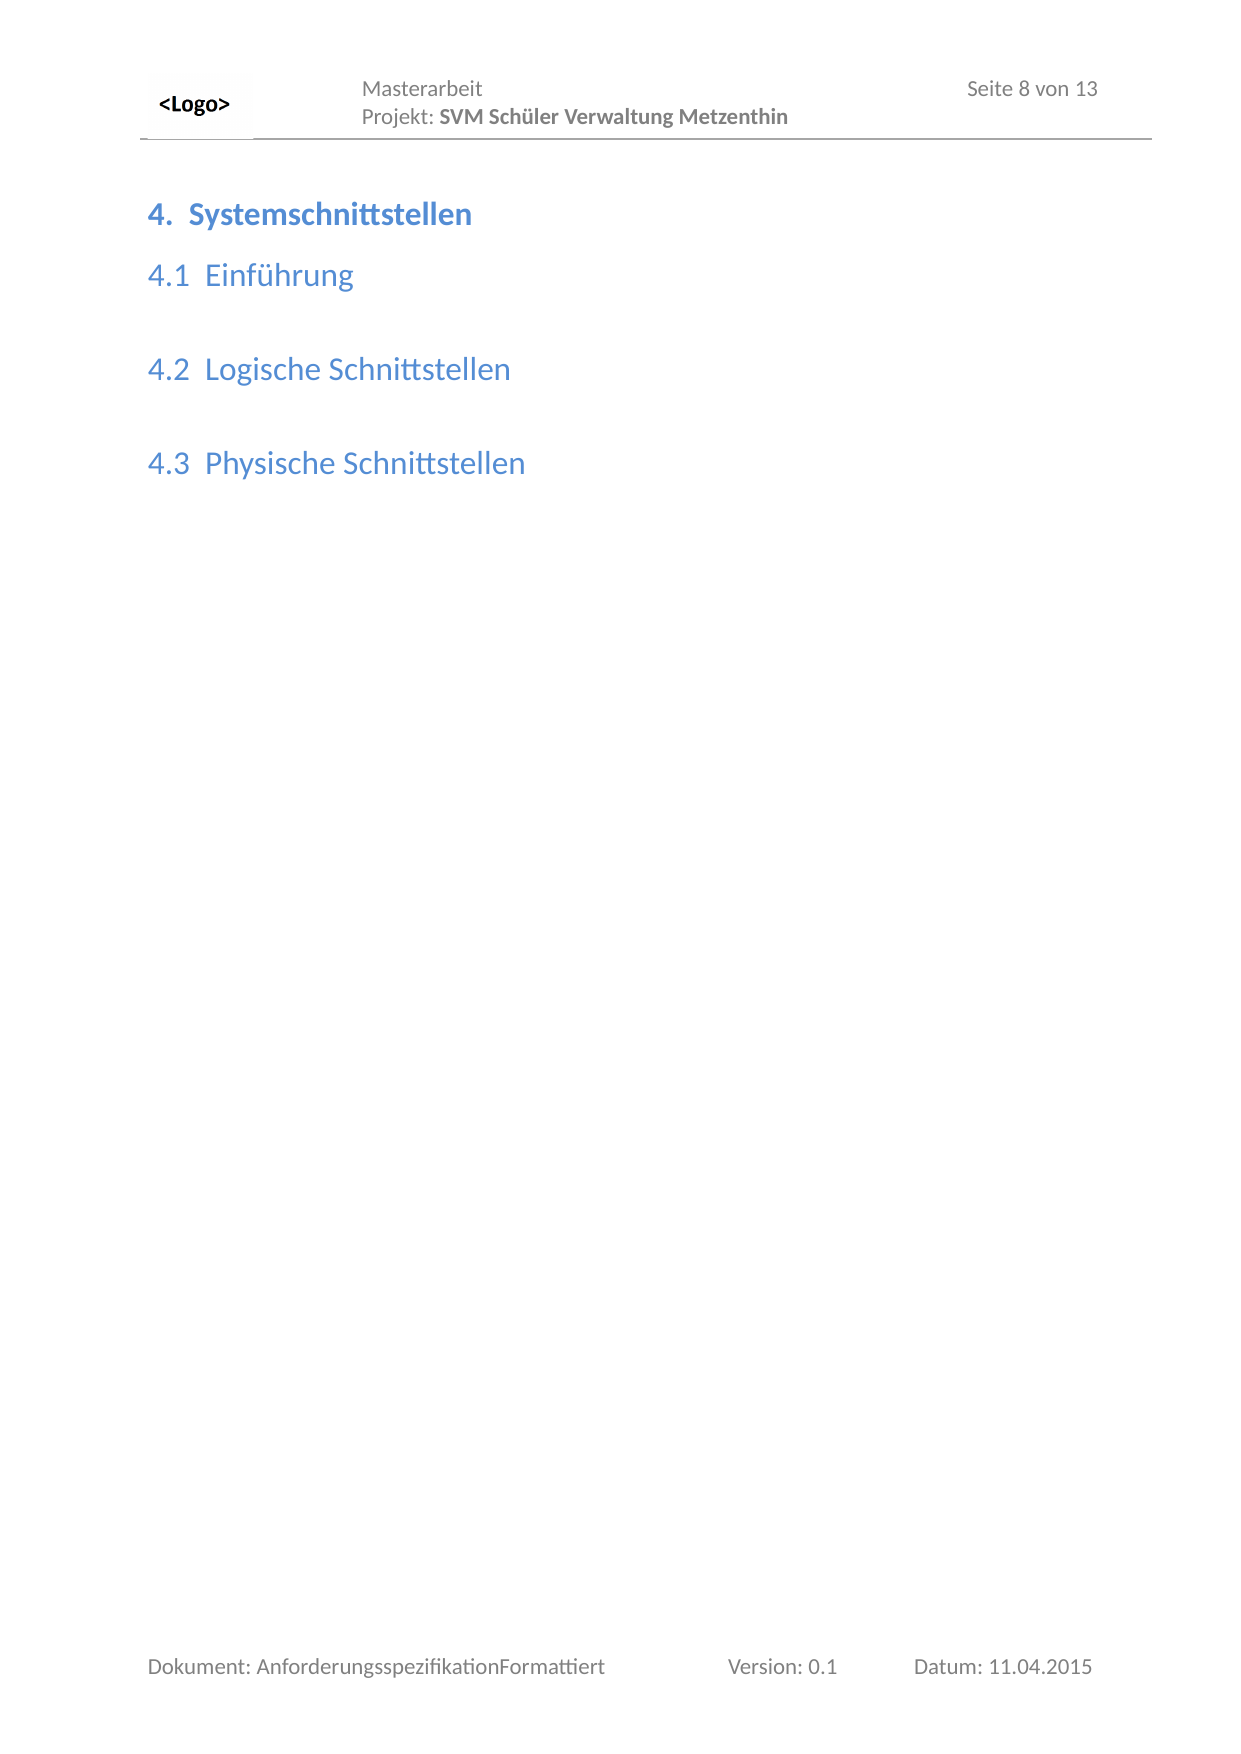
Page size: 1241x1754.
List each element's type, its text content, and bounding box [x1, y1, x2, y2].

subtitle Einführung [148, 254, 1093, 295]
subtitle Physische Schnittstellen [148, 442, 1093, 483]
subtitle Logische Schnittstellen [148, 348, 1093, 389]
subtitle Systemschnittstellen [148, 193, 1093, 234]
picture [147, 73, 254, 139]
